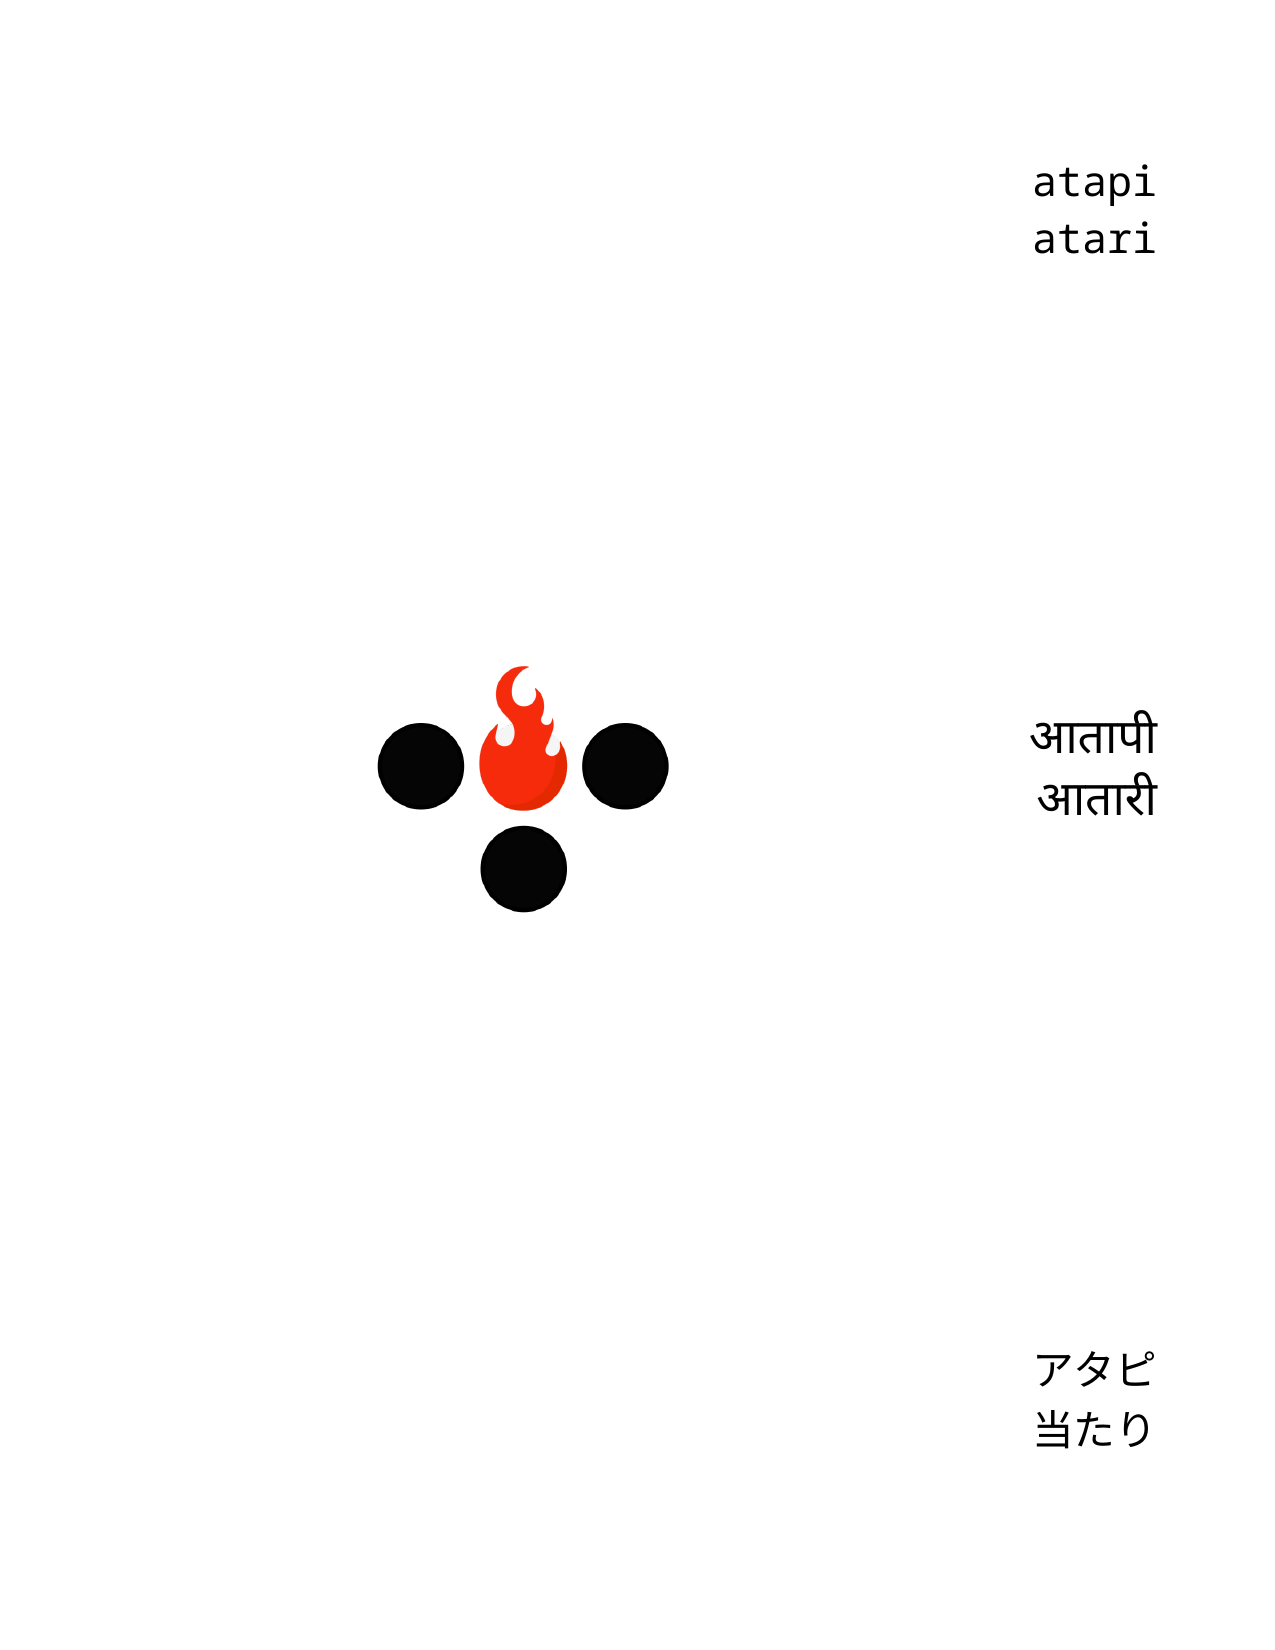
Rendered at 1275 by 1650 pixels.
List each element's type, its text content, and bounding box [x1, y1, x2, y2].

table_header atapi atari [928, 152, 1157, 493]
picture [363, 606, 683, 926]
table_cell आतापी आतारी [928, 493, 1157, 1053]
table_cell アタピ 当たり [928, 1053, 1157, 1469]
table_header [118, 152, 927, 1469]
